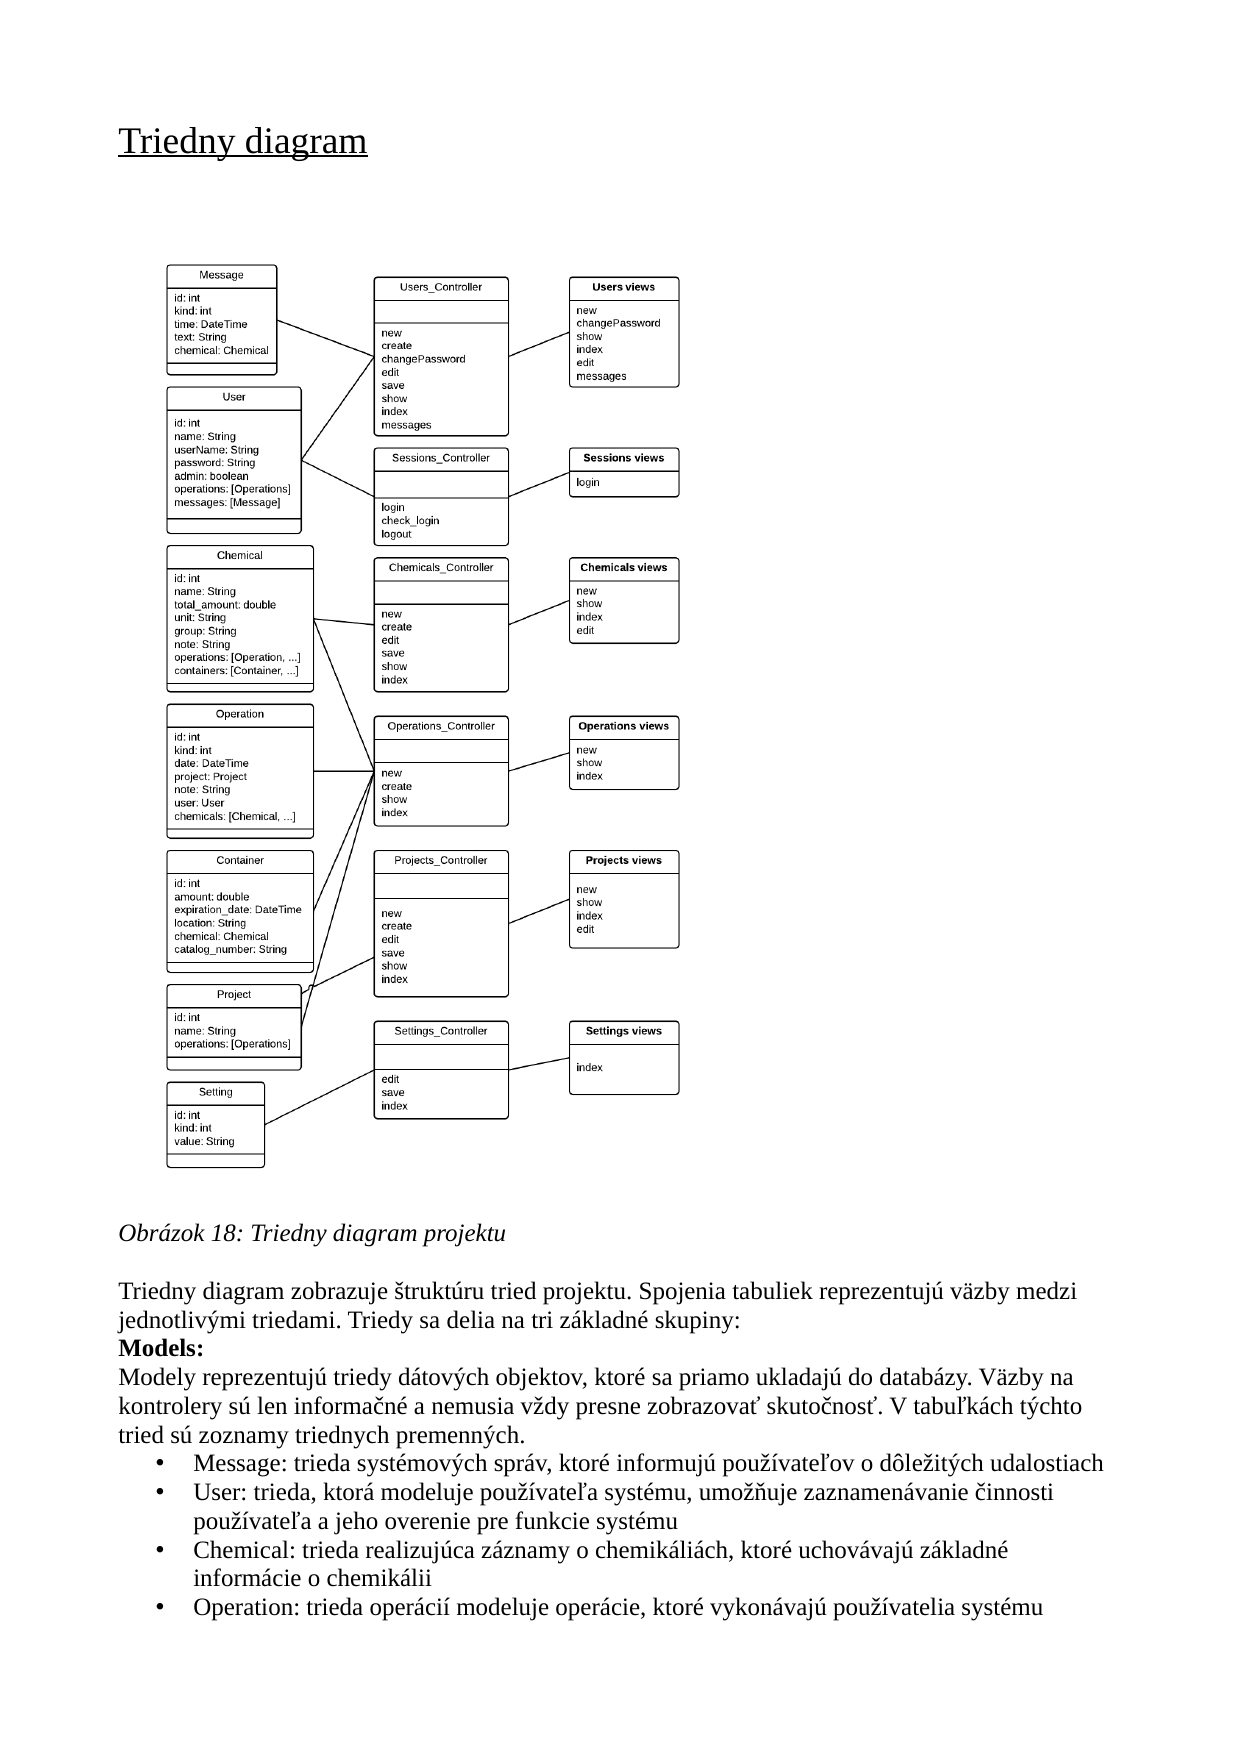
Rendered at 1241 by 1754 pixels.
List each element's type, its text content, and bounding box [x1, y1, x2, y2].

text [118, 204, 1122, 217]
text Triedny diagram [118, 118, 1122, 161]
text Obrázok 18: Triedny diagram projektu [118, 1219, 1122, 1247]
text Models: [118, 1333, 1122, 1362]
list Chemical: trieda realizujúca záznamy o chemikáliách, ktoré uchovávajú základné informácie o chemikálii [156, 1535, 1122, 1592]
list Operation: trieda operácií modeluje operácie, ktoré vykonávajú používatelia systému [156, 1592, 1122, 1621]
text Modely reprezentujú triedy dátových objektov, ktoré sa priamo ukladajú do databázy. Väzby na kontrolery sú len informačné a nemusia vždy presne zobrazovať skutočnosť. V tabuľkách týchto tried sú zoznamy triednych premenných. [118, 1362, 1122, 1448]
text Triedny diagram zobrazuje štruktúru tried projektu. Spojenia tabuliek reprezentujú väzby medzi jednotlivými triedami. Triedy sa delia na tri základné skupiny: [118, 1247, 1122, 1333]
list User: trieda, ktorá modeluje používateľa systému, umožňuje zaznamenávanie činnosti používateľa a jeho overenie pre funkcie systému [156, 1477, 1122, 1535]
list Message: trieda systémových správ, ktoré informujú používateľov o dôležitých udalostiach [156, 1448, 1122, 1477]
picture [118, 217, 1123, 1219]
